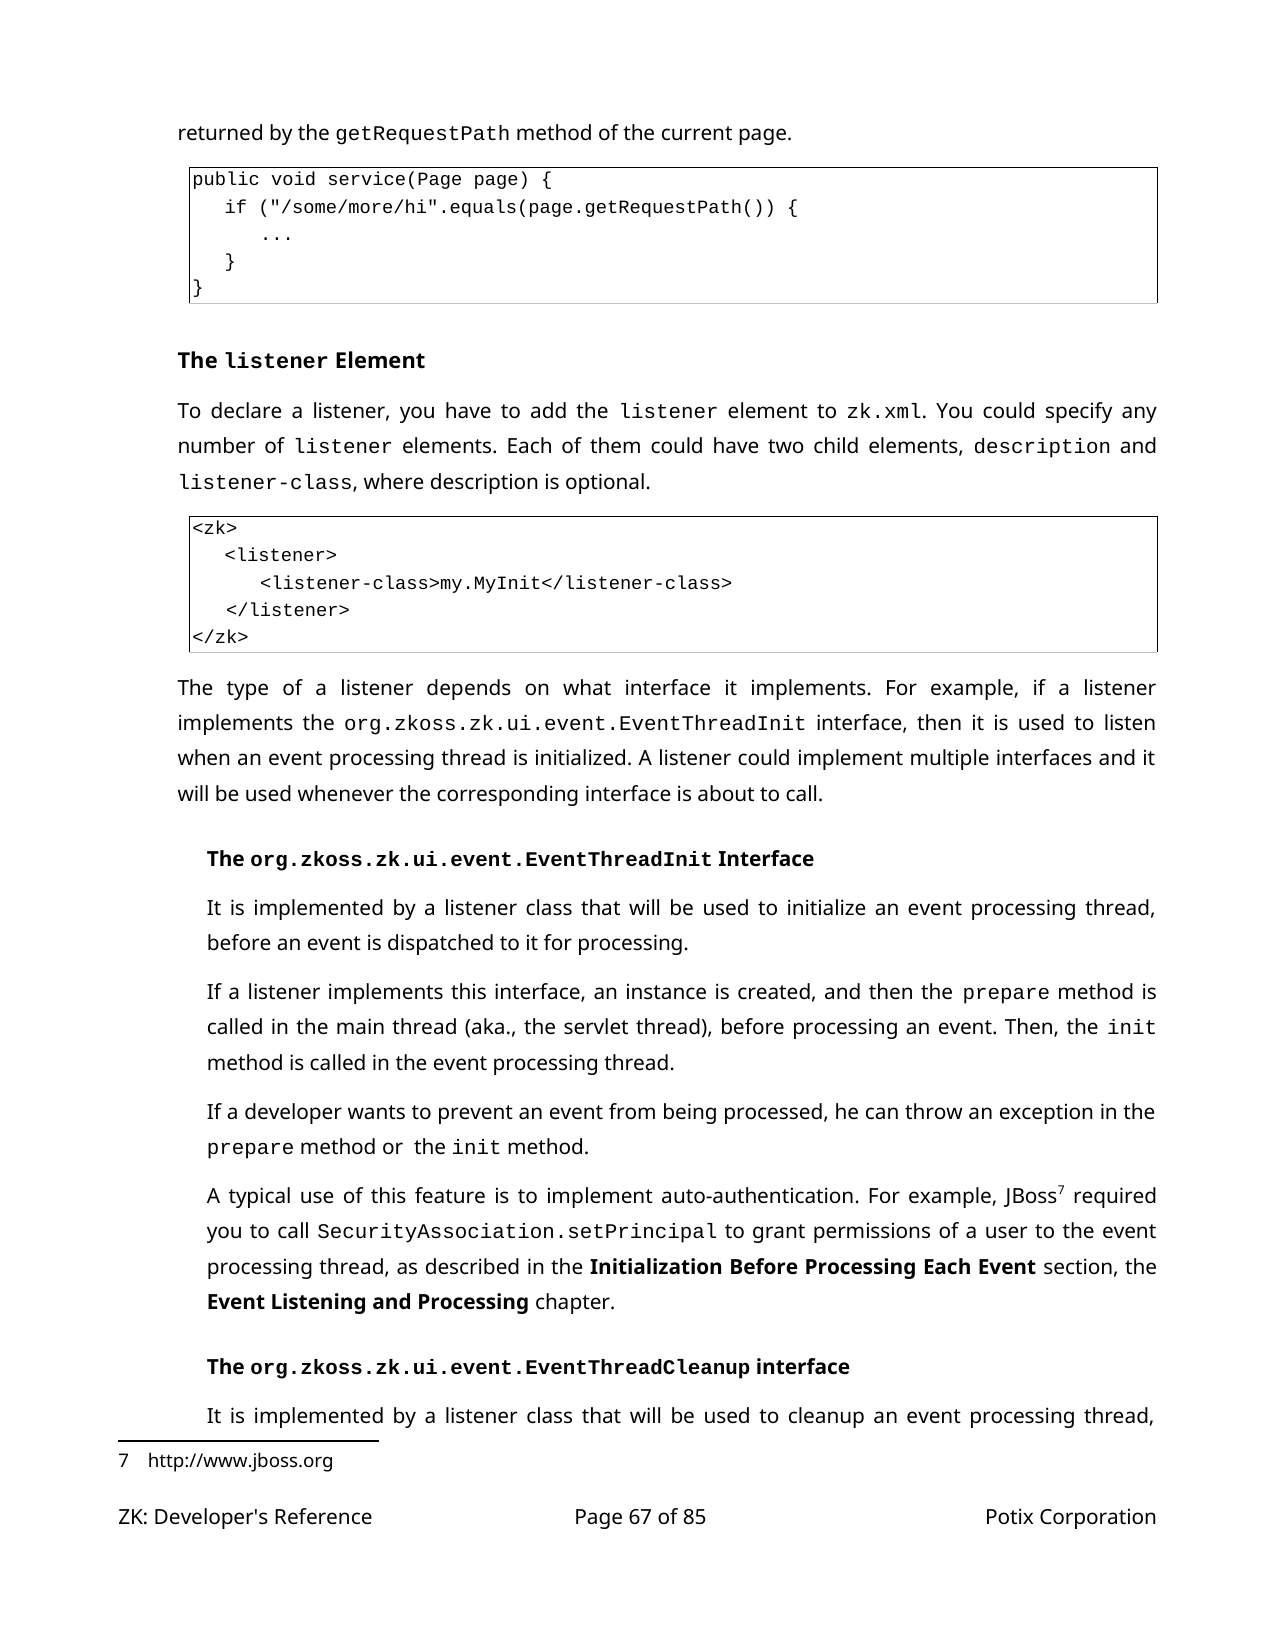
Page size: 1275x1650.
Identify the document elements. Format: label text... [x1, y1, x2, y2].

text http://www.jboss.org [118, 1447, 1157, 1473]
text public void service(Page page) { [190, 168, 1157, 192]
text </zk> [190, 625, 1157, 652]
text To declare a listener, you have to add the listener element to zk.xml. You could specify any number of listener elements. Each of them could have two child elements, description and listener-class, where description is optional. [177, 396, 1157, 496]
text if ("/some/more/hi".equals(page.getRequestPath()) { [190, 194, 1157, 219]
text It is implemented by a listener class that will be used to initialize an event processing thread, before an event is dispatched to it for processing. [207, 893, 1157, 956]
text It is implemented by a listener class that will be used to cleanup an event processing thread, [207, 1401, 1157, 1429]
subtitle The org.zkoss.zk.ui.event.EventThreadCleanup interface [207, 1352, 1157, 1381]
text <zk> [190, 517, 1157, 540]
text returned by the getRequestPath method of the current page. [177, 118, 1157, 147]
text <listener> [190, 543, 1157, 568]
text If a listener implements this interface, an instance is created, and then the prepare method is called in the main thread (aka., the servlet thread), before processing an event. Then, the init method is called in the event processing thread. [207, 977, 1157, 1076]
text ... [190, 222, 1157, 246]
subtitle The listener Element [177, 345, 1157, 375]
text The type of a listener depends on what interface it implements. For example, if a listener implements the org.zkoss.zk.ui.event.EventThreadInit interface, then it is used to listen when an event processing thread is initialized. A listener could implement multiple interfaces and it will be used whenever the corresponding interface is about to call. [177, 673, 1157, 807]
text If a developer wants to prevent an event from being processed, he can throw an exception in the prepare method or the init method. [207, 1097, 1157, 1161]
text <listener-class>my.MyInit</listener-class> [190, 571, 1157, 595]
text </listener> [190, 598, 1157, 622]
text } } [190, 249, 1157, 303]
subtitle The org.zkoss.zk.ui.event.EventThreadInit Interface [207, 844, 1157, 872]
text A typical use of this feature is to implement auto-authentication. For example, JBoss required you to call SecurityAssociation.setPrincipal to grant permissions of a user to the event processing thread, as described in the Initialization Before Processing Each Event section, the Event Listening and Processing chapter. [207, 1181, 1157, 1315]
